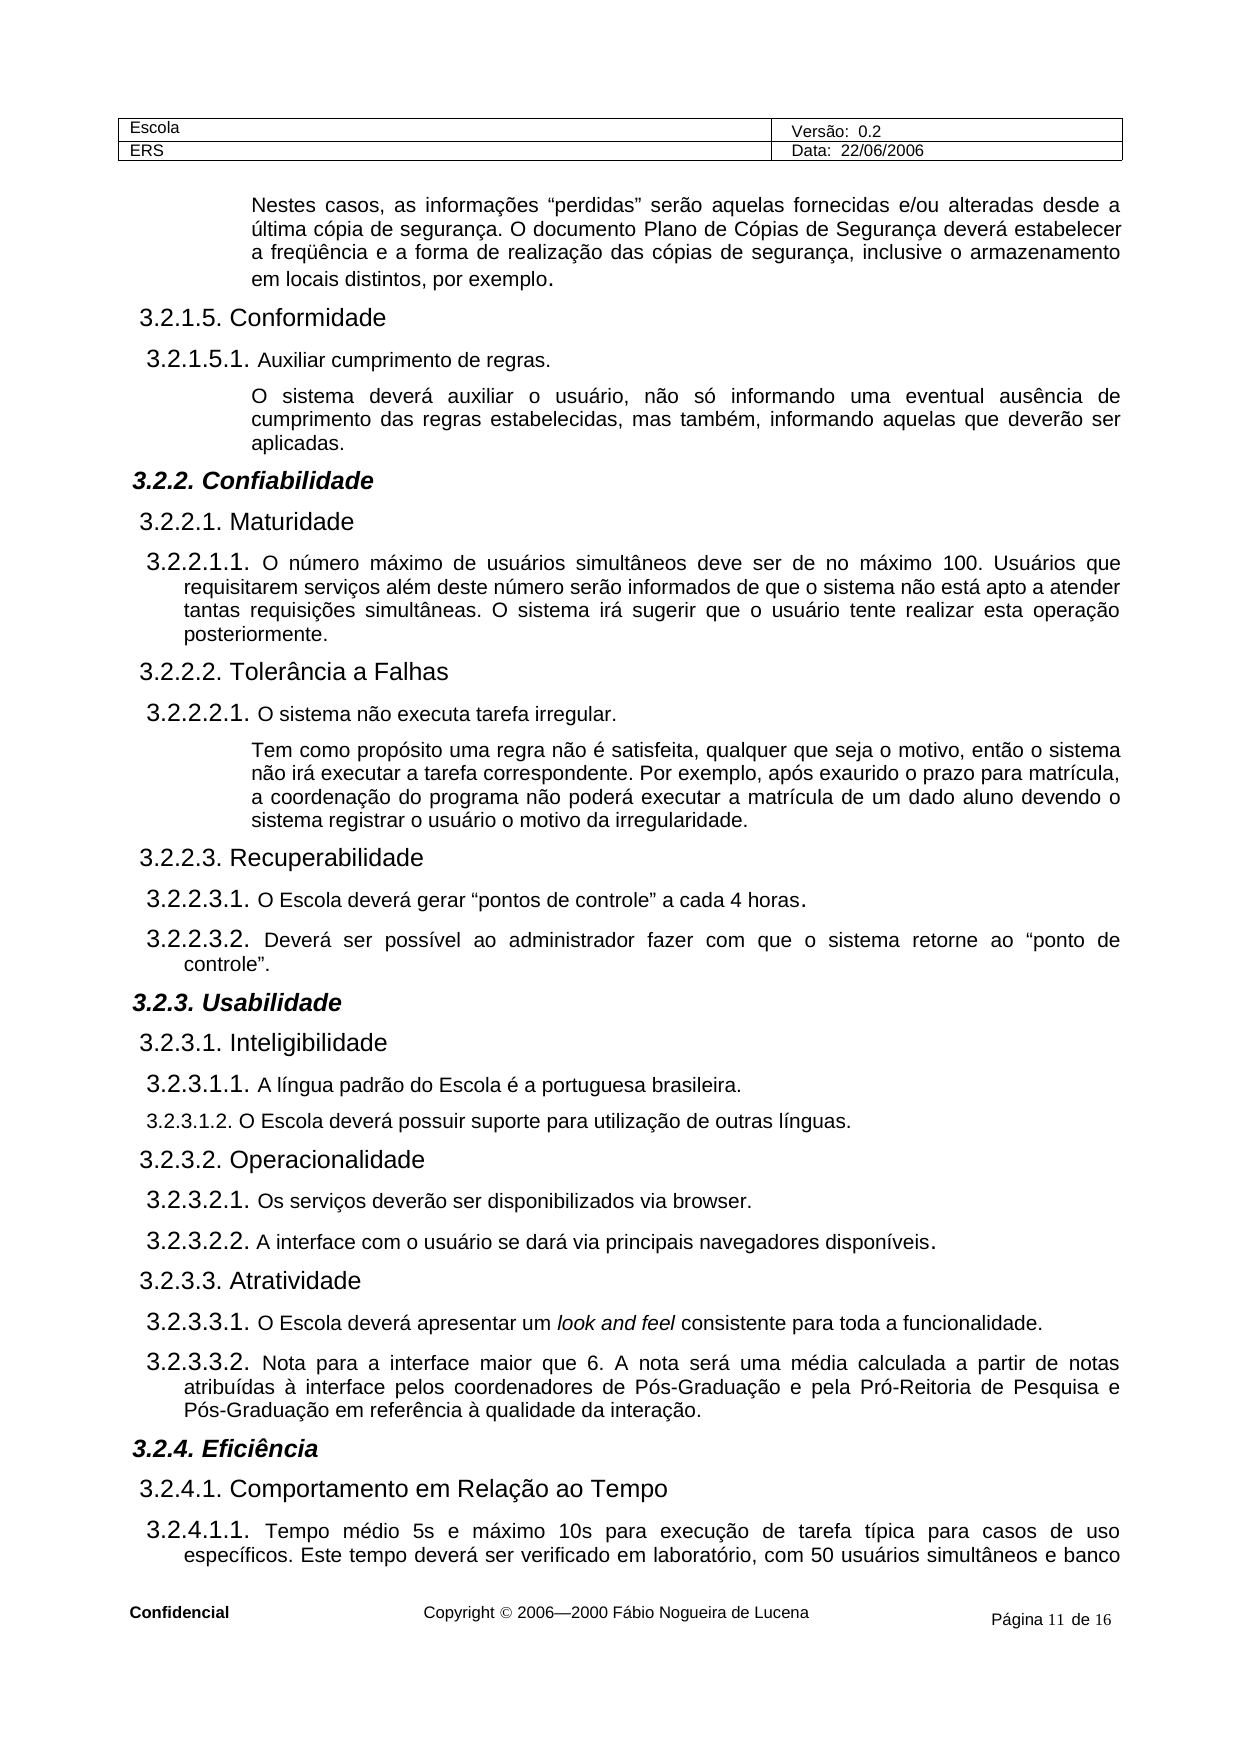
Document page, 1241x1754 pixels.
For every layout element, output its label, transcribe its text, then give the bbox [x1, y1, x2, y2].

list O sistema não executa tarefa irregular. [146, 698, 1122, 726]
list O Escola deverá apresentar um look and feel consistente para toda a funcionalidade. [146, 1307, 1122, 1335]
list A língua padrão do Escola é a portuguesa brasileira. [146, 1069, 1122, 1097]
list Tempo médio 5s e máximo 10s para execução de tarefa típica para casos de uso específicos. Este tempo deverá ser verificado em laboratório, com 50 usuários simultâneos e banco [146, 1515, 1122, 1567]
list Maturidade [139, 507, 1122, 535]
list O Escola deverá gerar “pontos de controle” a cada 4 horas. [146, 884, 1122, 912]
list Deverá ser possível ao administrador fazer com que o sistema retorne ao “ponto de controle”. [146, 925, 1122, 976]
list O Escola deverá possuir suporte para utilização de outras línguas. [146, 1110, 1122, 1133]
list A interface com o usuário se dará via principais navegadores disponíveis. [146, 1226, 1122, 1254]
list Nota para a interface maior que 6. A nota será uma média calculada a partir de notas atribuídas à interface pelos coordenadores de Pós-Graduação e pela Pró-Reitoria de Pesquisa e Pós-Graduação em referência à qualidade da interação. [146, 1348, 1122, 1422]
text Nestes casos, as informações “perdidas” serão aquelas fornecidas e/ou alteradas desde a última cópia de segurança. O documento Plano de Cópias de Segurança deverá estabelecer a freqüência e a forma de realização das cópias de segurança, inclusive o armazenamento em locais distintos, por exemplo. [251, 194, 1122, 291]
list Os serviços deverão ser disponibilizados via browser. [146, 1186, 1122, 1214]
list Recuperabilidade [139, 844, 1122, 872]
list Usabilidade [132, 989, 1122, 1017]
list Tolerância a Falhas [139, 658, 1122, 686]
list Operacionalidade [139, 1146, 1122, 1173]
list Inteligibilidade [139, 1029, 1122, 1057]
text O sistema deverá auxiliar o usuário, não só informando uma eventual ausência de cumprimento das regras estabelecidas, mas também, informando aquelas que deverão ser aplicadas. [251, 385, 1122, 454]
list Conformidade [139, 304, 1122, 332]
list Eficiência [132, 1434, 1122, 1462]
list Comportamento em Relação ao Tempo [139, 1475, 1122, 1503]
list Auxiliar cumprimento de regras. [146, 344, 1122, 372]
text Tem como propósito uma regra não é satisfeita, qualquer que seja o motivo, então o sistema não irá executar a tarefa correspondente. Por exemplo, após exaurido o prazo para matrícula, a coordenação do programa não poderá executar a matrícula de um dado aluno devendo o sistema registrar o usuário o motivo da irregularidade. [251, 739, 1122, 832]
list Confiabilidade [132, 467, 1122, 495]
list Atratividade [139, 1267, 1122, 1295]
list O número máximo de usuários simultâneos deve ser de no máximo 100. Usuários que requisitarem serviços além deste número serão informados de que o sistema não está apto a atender tantas requisições simultâneas. O sistema irá sugerir que o usuário tente realizar esta operação posteriormente. [146, 548, 1122, 645]
